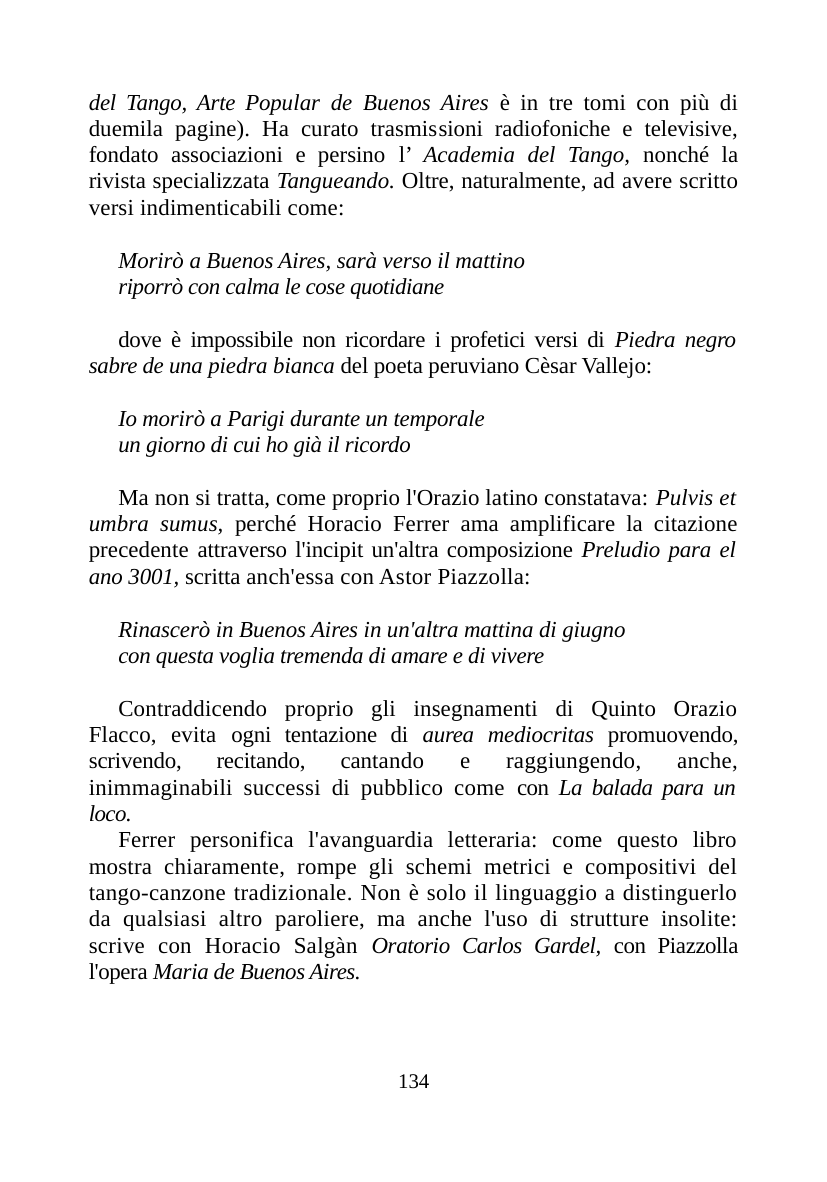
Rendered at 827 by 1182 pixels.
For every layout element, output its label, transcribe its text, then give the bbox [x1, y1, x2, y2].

text Morirò a Buenos Aires, sarà verso il mattino [88, 247, 738, 273]
text Contraddicendo proprio gli insegnamenti di Quinto Orazio Flacco, evita ogni tentazione di aurea mediocritas promuovendo, scrivendo, recitando, cantando e raggiungendo, anche, inimmaginabili successi di pubblico come con La balada para un loco. [88, 695, 738, 826]
text Ma non si tratta, come proprio l'Orazio latino constatava: Pulvis et umbra sumus, perché Horacio Ferrer ama amplificare la citazione precedente attraverso l'incipit un'altra composizione Preludio para el ano 3001, scritta anch'essa con Astor Piazzolla: [88, 484, 738, 589]
text Ferrer personifica l'avanguardia letteraria: come questo libro mostra chiaramente, rompe gli schemi metrici e compositivi del tango-canzone tradizionale. Non è solo il linguaggio a distinguerlo da qualsiasi altro paroliere, ma anche l'uso di strutture insolite: scrive con Horacio Salgàn Oratorio Carlos Gardel, con Piazzolla l'opera Maria de Buenos Aires. [88, 826, 738, 984]
text del Tango, Arte Popular de Buenos Aires è in tre tomi con più di duemila pagine). Ha curato trasmissioni radiofoniche e televisive, fondato associazioni e persino l’ Academia del Tango, nonché la rivista specializzata Tangueando. Oltre, naturalmente, ad avere scritto versi indimenticabili come: [88, 88, 738, 220]
text Io morirò a Parigi durante un temporale [88, 405, 738, 431]
text un giorno di cui ho già il ricordo [88, 431, 738, 457]
text Rinascerò in Buenos Aires in un'altra mattina di giugno [88, 616, 738, 642]
text dove è impossibile non ricordare i profetici versi di Piedra negro sabre de una piedra bianca del poeta peruviano Cèsar Vallejo: [88, 326, 738, 378]
text riporrò con calma le cose quotidiane [88, 273, 738, 299]
text con questa voglia tremenda di amare e di vivere [88, 642, 738, 668]
